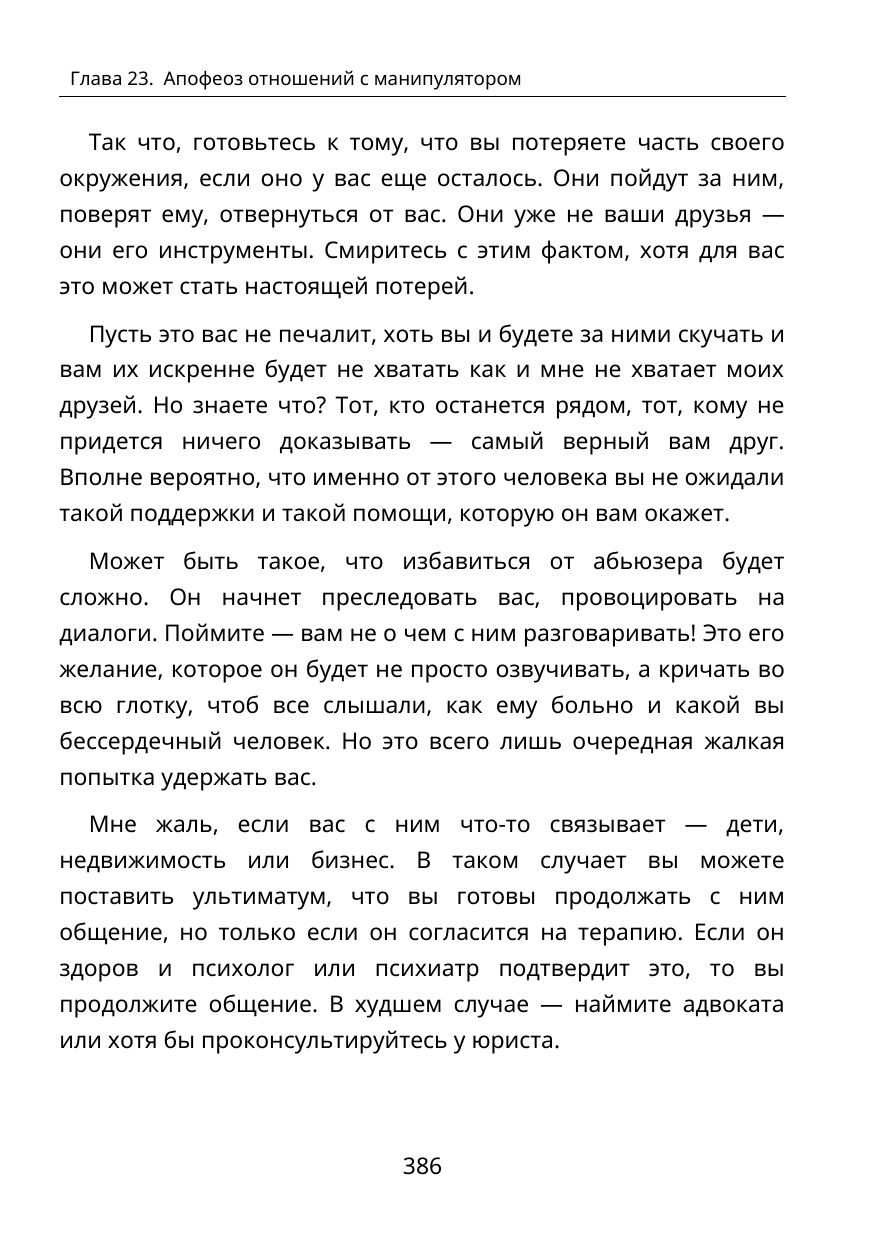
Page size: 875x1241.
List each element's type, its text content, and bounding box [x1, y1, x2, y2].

text Может быть такое, что избавиться от абьюзера будет сложно. Он начнет преследовать вас, провоцировать на диалоги. Поймите — вам не о чем с ним разговаривать! Это его желание, которое он будет не просто озвучивать, а кричать во всю глотку, чтоб все слышали, как ему больно и какой вы бессердечный человек. Но это всего лишь очередная жалкая попытка удержать вас. [59, 545, 786, 792]
text Пусть это вас не печалит, хоть вы и будете за ними скучать и вам их искренне будет не хватать как и мне не хватает моих друзей. Но знаете что? Тот, кто останется рядом, тот, кому не придется ничего доказывать — самый верный вам друг. Вполне вероятно, что именно от этого человека вы не ожидали такой поддержки и такой помощи, которую он вам окажет. [59, 317, 786, 528]
text Так что, готовьтесь к тому, что вы потеряете часть своего окружения, если оно у вас еще осталось. Они пойдут за ним, поверят ему, отвернуться от вас. Они уже не ваши друзья — они его инструменты. Смиритесь с этим фактом, хотя для вас это может стать настоящей потерей. [59, 126, 786, 301]
text Мне жаль, если вас с ним что-то связывает — дети, недвижимость или бизнес. В таком случает вы можете поставить ультиматум, что вы готовы продолжать с ним общение, но только если он согласится на терапию. Если он здоров и психолог или психиатр подтвердит это, то вы продолжите общение. В худшем случае — наймите адвоката или хотя бы проконсультируйтесь у юриста. [59, 808, 786, 1055]
